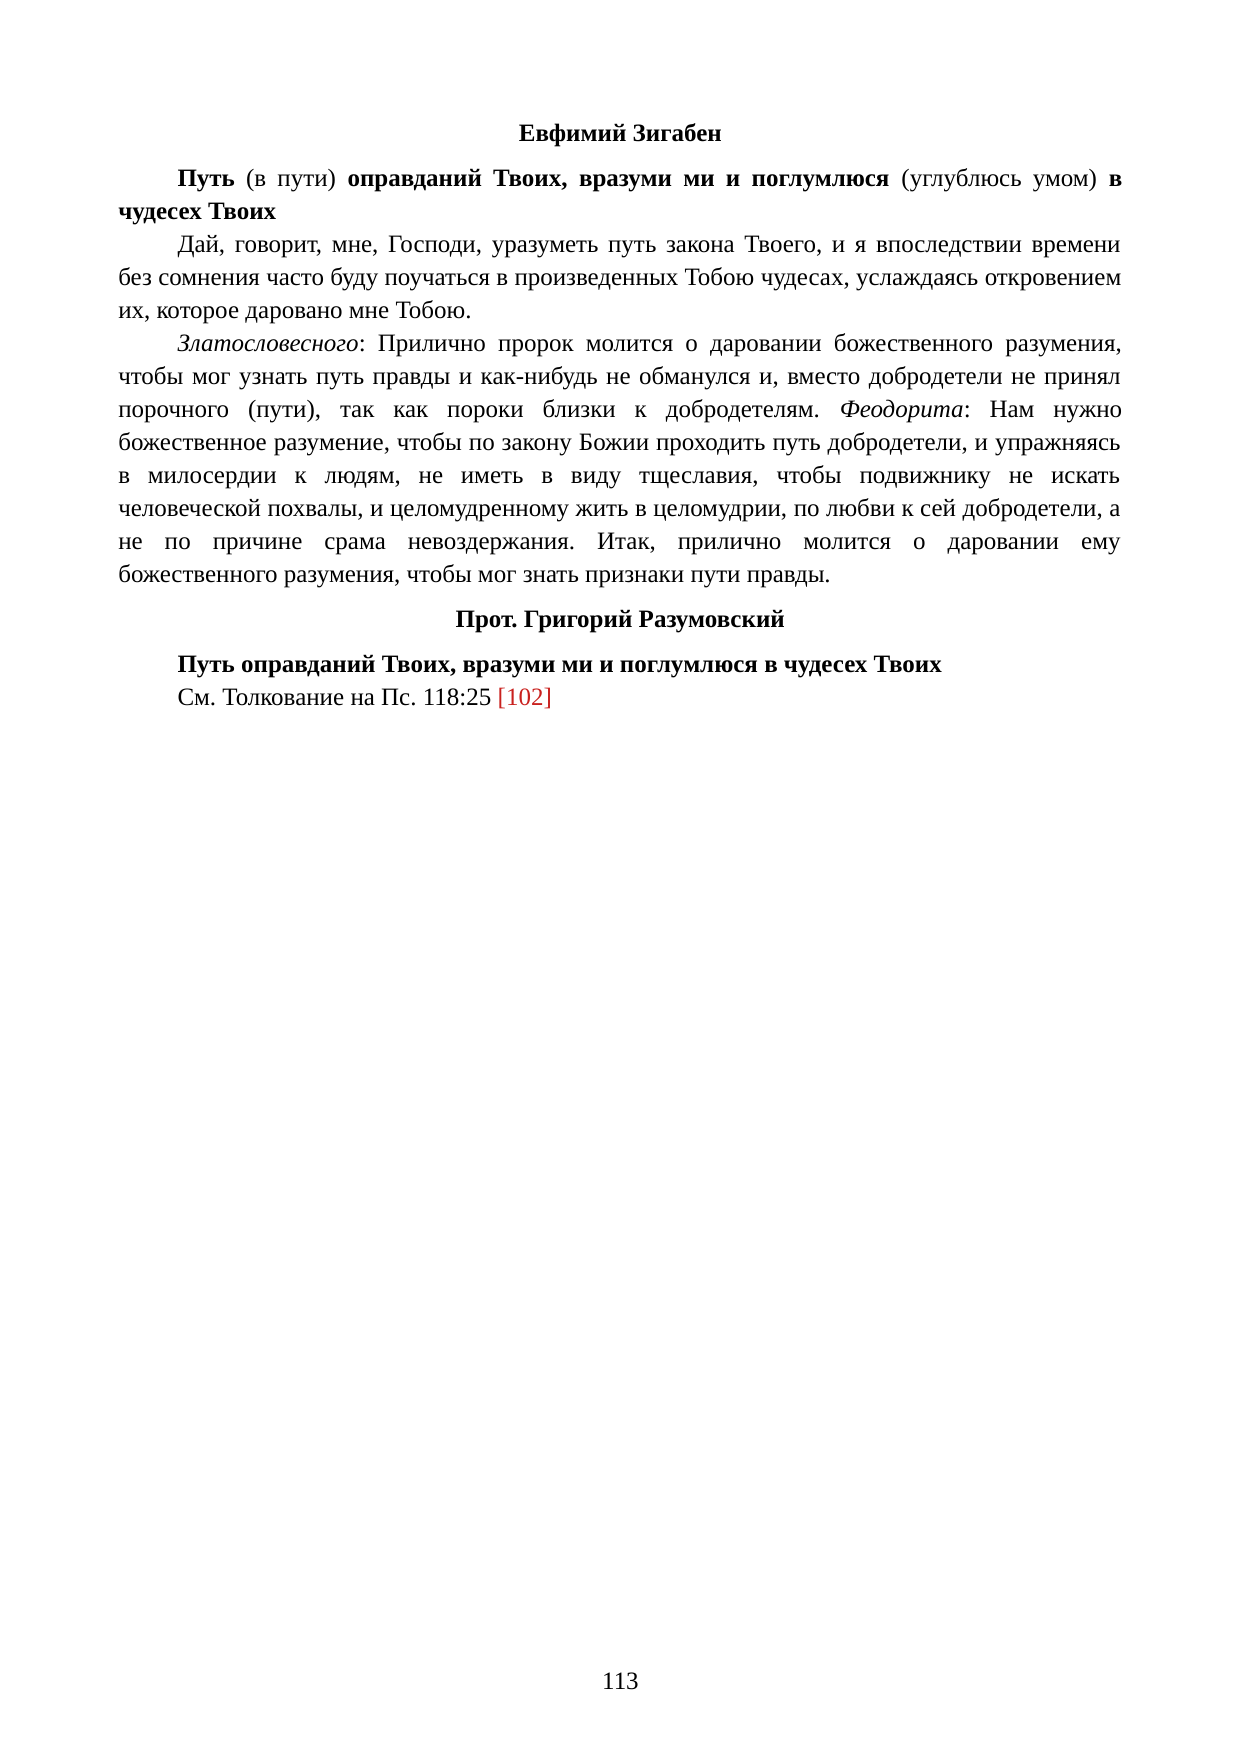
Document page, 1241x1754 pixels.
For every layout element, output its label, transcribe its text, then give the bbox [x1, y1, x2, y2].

subtitle Прот. Григорий Разумовский [118, 604, 1122, 633]
subtitle Евфимий Зигабен [118, 118, 1122, 147]
text Дай, говорит, мне, Господи, уразуметь путь закона Твоего, и я впоследствии времени без сомнения часто буду поучаться в произведенных Тобою чудесах, услаждаясь откровением их, которое даровано мне Тобою. [118, 229, 1122, 324]
text Златословесного: Прилично пророк молится о даровании божественного разумения, чтобы мог узнать путь правды и как-нибудь не обманулся и, вместо добродетели не принял порочного (пути), так как пороки близки к добродетелям. Феодорита: Нам нужно божественное разумение, чтобы по закону Божии проходить путь добродетели, и упражняясь в милосердии к людям, не иметь в виду тщеславия, чтобы подвижнику не искать человеческой похвалы, и целомудренному жить в целомудрии, по любви к сей добродетели, а не по причине срама невоздержания. Итак, прилично молится о даровании ему божественного разумения, чтобы мог знать признаки пути правды. [118, 328, 1122, 588]
text Путь (в пути) оправданий Твоих, вразуми ми и поглумлюся (углублюсь умом) в чудесех Твоих [118, 163, 1122, 225]
text Путь оправданий Твоих, вразуми ми и поглумлюся в чудесех Твоих [118, 649, 1122, 677]
text См. Толкование на Пс. 118:25 [102] [118, 682, 1122, 711]
